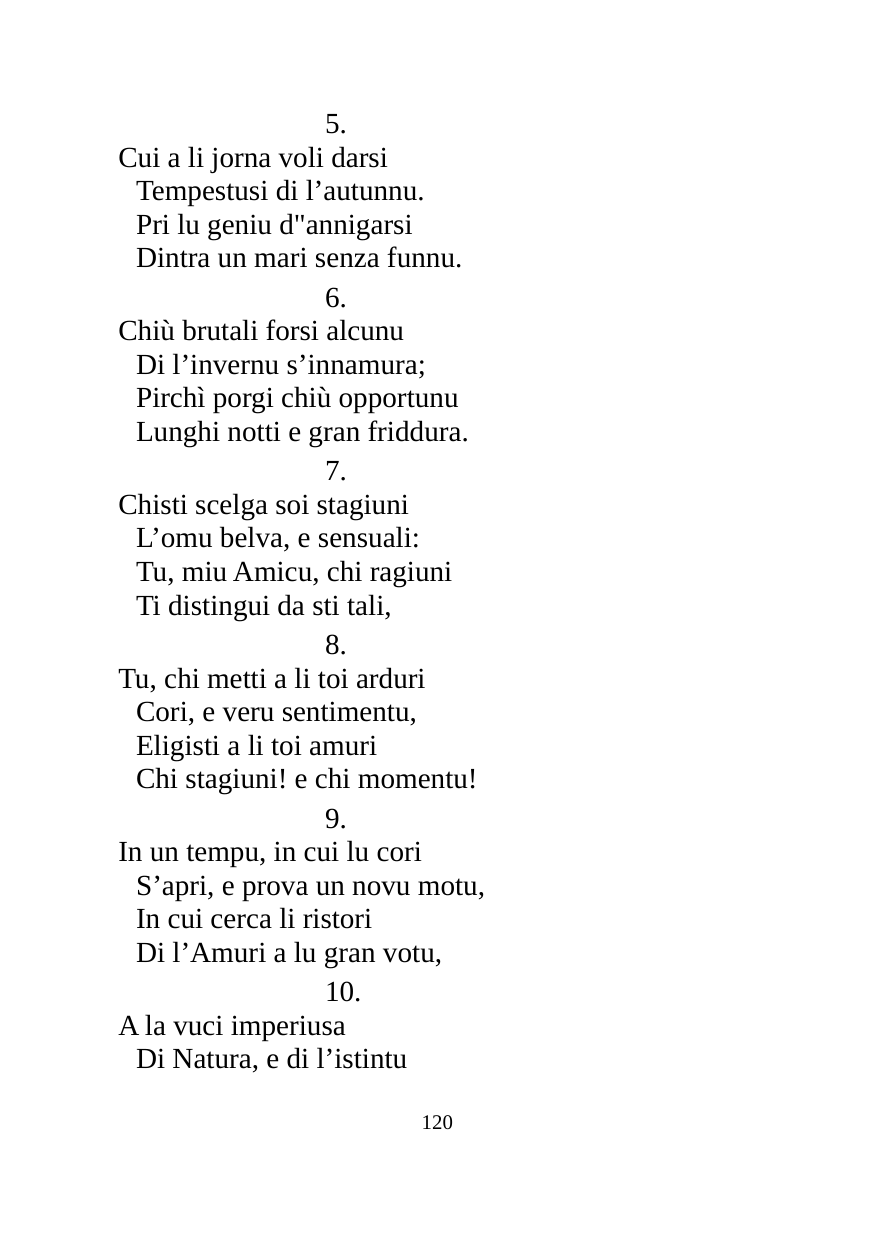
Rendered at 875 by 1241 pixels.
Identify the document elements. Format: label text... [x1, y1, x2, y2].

text 6. [325, 280, 768, 313]
text Chisti scelga soi stagiuni L’omu belva, e sensuali: Tu, miu Amicu, chi ragiuni Ti distingui da sti tali, [118, 487, 768, 621]
text Chiù brutali forsi alcunu Di l’invernu s’innamura; Pirchì porgi chiù opportunu Lunghi notti e gran friddura. [118, 313, 768, 448]
text Tu, chi metti a li toi arduri Cori, e veru sentimentu, Eligisti a li toi amuri Chi stagiuni! e chi momentu! [118, 661, 768, 795]
text A la vuci imperiusa Di Natura, e di l’istintu [118, 1008, 768, 1075]
text In un tempu, in cui lu cori S’apri, e prova un novu motu, In cui cerca li ristori Di l’Amuri a lu gran votu, [118, 834, 768, 968]
text 5. [325, 106, 768, 140]
text 7. [325, 453, 768, 487]
text Cui a li jorna voli darsi Tempestusi di l’autunnu. Pri lu geniu d"annigarsi Dintra un mari senza funnu. [118, 140, 768, 274]
text 8. [325, 627, 768, 661]
text 9. [325, 801, 768, 834]
text 10. [325, 974, 768, 1008]
